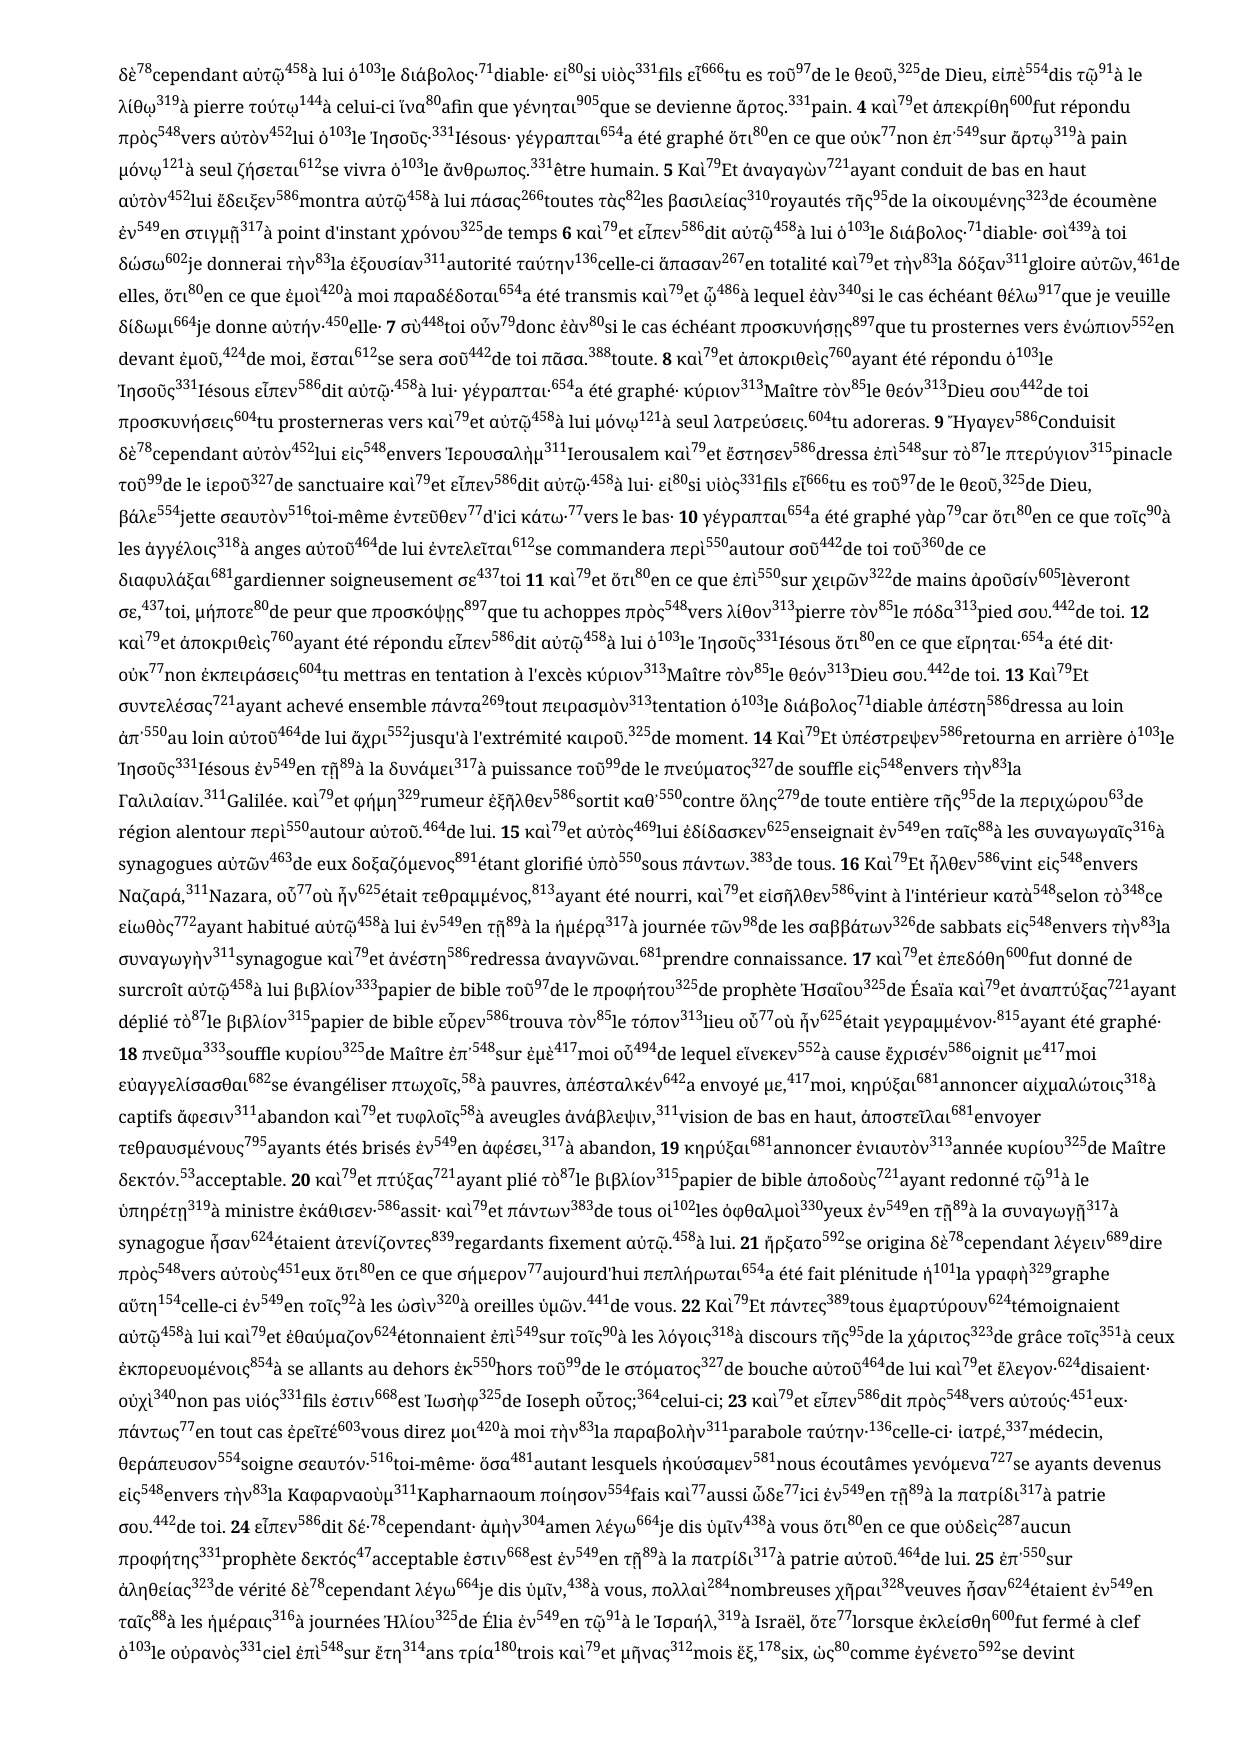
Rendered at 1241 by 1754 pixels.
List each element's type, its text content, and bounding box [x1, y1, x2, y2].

text 1 Ἰησοῦς331Iésous δὲ78cependant πλήρης71de plénitude πνεύματος327de souffle ἁγίου18de saint ὑπέστρεψεν586retourna en arrière ἀπὸ550au loin τοῦ97de le Ἰορδάνου325de Iordane καὶ79et ἤγετο636était conduit ἐν549en τῷ93à le πνεύματι321à souffle ἐν549en τῇ89à la ἐρήμῳ57à déserte 2 ἡμέρας310journées τεσσεράκοντα176quarante πειραζόμενος891étant mis en tentation ὑπὸ550sous τοῦ97de le διαβόλου.65de diable. Καὶ79Et οὐκ77non ἔφαγεν586mangea οὐδὲν375aucun ἐν549en ταῖς88à les ἡμέραις316à journées ἐκείναις141à celles-là καὶ79et συντελεσθεισῶν751de ayantes étées achevées ensemble αὐτῶν461de elles ἐπείνασεν.586eut faim. 3 εἶπεν586dit δὲ78cependant αὐτῷ458à lui ὁ103le διάβολος·71diable· εἰ80si υἱὸς331fils εἶ666tu es τοῦ97de le θεοῦ,325de Dieu, εἰπὲ554dis τῷ91à le λίθῳ319à pierre τούτῳ144à celui-ci ἵνα80afin que γένηται905que se devienne ἄρτος.331pain. 4 καὶ79et ἀπεκρίθη600fut répondu πρὸς548vers αὐτὸν452lui ὁ103le Ἰησοῦς·331Iésous· γέγραπται654a été graphé ὅτι80en ce que οὐκ77non ἐπ᾽549sur ἄρτῳ319à pain μόνῳ121à seul ζήσεται612se vivra ὁ103le ἄνθρωπος.331être humain. 5 Καὶ79Et ἀναγαγὼν721ayant conduit de bas en haut αὐτὸν452lui ἔδειξεν586montra αὐτῷ458à lui πάσας266toutes τὰς82les βασιλείας310royautés τῆς95de la οἰκουμένης323de écoumène ἐν549en στιγμῇ317à point d'instant χρόνου325de temps 6 καὶ79et εἶπεν586dit αὐτῷ458à lui ὁ103le διάβολος·71diable· σοὶ439à toi δώσω602je donnerai τὴν83la ἐξουσίαν311autorité ταύτην136celle-ci ἅπασαν267en totalité καὶ79et τὴν83la δόξαν311gloire αὐτῶν,461de elles, ὅτι80en ce que ἐμοὶ420à moi παραδέδοται654a été transmis καὶ79et ᾧ486à lequel ἐὰν340si le cas échéant θέλω917que je veuille δίδωμι664je donne αὐτήν·450elle· 7 σὺ448toi οὖν79donc ἐὰν80si le cas échéant προσκυνήσῃς897que tu prosternes vers ἐνώπιον552en devant ἐμοῦ,424de moi, ἔσται612se sera σοῦ442de toi πᾶσα.388toute. 8 καὶ79et ἀποκριθεὶς760ayant été répondu ὁ103le Ἰησοῦς331Iésous εἶπεν586dit αὐτῷ·458à lui· γέγραπται·654a été graphé· κύριον313Maître τὸν85le θεόν313Dieu σου442de toi προσκυνήσεις604tu prosterneras vers καὶ79et αὐτῷ458à lui μόνῳ121à seul λατρεύσεις.604tu adoreras. 9 Ἤγαγεν586Conduisit δὲ78cependant αὐτὸν452lui εἰς548envers Ἰερουσαλὴμ311Ierousalem καὶ79et ἔστησεν586dressa ἐπὶ548sur τὸ87le πτερύγιον315pinacle τοῦ99de le ἱεροῦ327de sanctuaire καὶ79et εἶπεν586dit αὐτῷ·458à lui· εἰ80si υἱὸς331fils εἶ666tu es τοῦ97de le θεοῦ,325de Dieu, βάλε554jette σεαυτὸν516toi-même ἐντεῦθεν77d'ici κάτω·77vers le bas· 10 γέγραπται654a été graphé γὰρ79car ὅτι80en ce que τοῖς90à les ἀγγέλοις318à anges αὐτοῦ464de lui ἐντελεῖται612se commandera περὶ550autour σοῦ442de toi τοῦ360de ce διαφυλάξαι681gardienner soigneusement σε437toi 11 καὶ79et ὅτι80en ce que ἐπὶ550sur χειρῶν322de mains ἀροῦσίν605lèveront σε,437toi, μήποτε80de peur que προσκόψῃς897que tu achoppes πρὸς548vers λίθον313pierre τὸν85le πόδα313pied σου.442de toi. 12 καὶ79et ἀποκριθεὶς760ayant été répondu εἶπεν586dit αὐτῷ458à lui ὁ103le Ἰησοῦς331Iésous ὅτι80en ce que εἴρηται·654a été dit· οὐκ77non ἐκπειράσεις604tu mettras en tentation à l'excès κύριον313Maître τὸν85le θεόν313Dieu σου.442de toi. 13 Καὶ79Et συντελέσας721ayant achevé ensemble πάντα269tout πειρασμὸν313tentation ὁ103le διάβολος71diable ἀπέστη586dressa au loin ἀπ᾽550au loin αὐτοῦ464de lui ἄχρι552jusqu'à l'extrémité καιροῦ.325de moment. 14 Καὶ79Et ὑπέστρεψεν586retourna en arrière ὁ103le Ἰησοῦς331Iésous ἐν549en τῇ89à la δυνάμει317à puissance τοῦ99de le πνεύματος327de souffle εἰς548envers τὴν83la Γαλιλαίαν.311Galilée. καὶ79et φήμη329rumeur ἐξῆλθεν586sortit καθ᾽550contre ὅλης279de toute entière τῆς95de la περιχώρου63de région alentour περὶ550autour αὐτοῦ.464de lui. 15 καὶ79et αὐτὸς469lui ἐδίδασκεν625enseignait ἐν549en ταῖς88à les συναγωγαῖς316à synagogues αὐτῶν463de eux δοξαζόμενος891étant glorifié ὑπὸ550sous πάντων.383de tous. 16 Καὶ79Et ἦλθεν586vint εἰς548envers Ναζαρά,311Nazara, οὗ77où ἦν625était τεθραμμένος,813ayant été nourri, καὶ79et εἰσῆλθεν586vint à l'intérieur κατὰ548selon τὸ348ce εἰωθὸς772ayant habitué αὐτῷ458à lui ἐν549en τῇ89à la ἡμέρᾳ317à journée τῶν98de les σαββάτων326de sabbats εἰς548envers τὴν83la συναγωγὴν311synagogue καὶ79et ἀνέστη586redressa ἀναγνῶναι.681prendre connaissance. 17 καὶ79et ἐπεδόθη600fut donné de surcroît αὐτῷ458à lui βιβλίον333papier de bible τοῦ97de le προφήτου325de prophète Ἠσαΐου325de Ésaïa καὶ79et ἀναπτύξας721ayant déplié τὸ87le βιβλίον315papier de bible εὗρεν586trouva τὸν85le τόπον313lieu οὗ77où ἦν625était γεγραμμένον·815ayant été graphé· 18 πνεῦμα333souffle κυρίου325de Maître ἐπ᾽548sur ἐμὲ417moi οὗ494de lequel εἵνεκεν552à cause ἔχρισέν586oignit με417moi εὐαγγελίσασθαι682se évangéliser πτωχοῖς,58à pauvres, ἀπέσταλκέν642a envoyé με,417moi, κηρύξαι681annoncer αἰχμαλώτοις318à captifs ἄφεσιν311abandon καὶ79et τυφλοῖς58à aveugles ἀνάβλεψιν,311vision de bas en haut, ἀποστεῖλαι681envoyer τεθραυσμένους795ayants étés brisés ἐν549en ἀφέσει,317à abandon, 19 κηρύξαι681annoncer ἐνιαυτὸν313année κυρίου325de Maître δεκτόν.53acceptable. 20 καὶ79et πτύξας721ayant plié τὸ87le βιβλίον315papier de bible ἀποδοὺς721ayant redonné τῷ91à le ὑπηρέτῃ319à ministre ἐκάθισεν·586assit· καὶ79et πάντων383de tous οἱ102les ὀφθαλμοὶ330yeux ἐν549en τῇ89à la συναγωγῇ317à synagogue ἦσαν624étaient ἀτενίζοντες839regardants fixement αὐτῷ.458à lui. 21 ἤρξατο592se origina δὲ78cependant λέγειν689dire πρὸς548vers αὐτοὺς451eux ὅτι80en ce que σήμερον77aujourd'hui πεπλήρωται654a été fait plénitude ἡ101la γραφὴ329graphe αὕτη154celle-ci ἐν549en τοῖς92à les ὠσὶν320à oreilles ὑμῶν.441de vous. 22 Καὶ79Et πάντες389tous ἐμαρτύρουν624témoignaient αὐτῷ458à lui καὶ79et ἐθαύμαζον624étonnaient ἐπὶ549sur τοῖς90à les λόγοις318à discours τῆς95de la χάριτος323de grâce τοῖς351à ceux ἐκπορευομένοις854à se allants au dehors ἐκ550hors τοῦ99de le στόματος327de bouche αὐτοῦ464de lui καὶ79et ἔλεγον·624disaient· οὐχὶ340non pas υἱός331fils ἐστιν668est Ἰωσὴφ325de Ioseph οὗτος;364celui-ci; 23 καὶ79et εἶπεν586dit πρὸς548vers αὐτούς·451eux· πάντως77en tout cas ἐρεῖτέ603vous direz μοι420à moi τὴν83la παραβολὴν311parabole ταύτην·136celle-ci· ἰατρέ,337médecin, θεράπευσον554soigne σεαυτόν·516toi-même· ὅσα481autant lesquels ἠκούσαμεν581nous écoutâmes γενόμενα727se ayants devenus εἰς548envers τὴν83la Καφαρναοὺμ311Kapharnaoum ποίησον554fais καὶ77aussi ὧδε77ici ἐν549en τῇ89à la πατρίδι317à patrie σου.442de toi. 24 εἶπεν586dit δέ·78cependant· ἀμὴν304amen λέγω664je dis ὑμῖν438à vous ὅτι80en ce que οὐδεὶς287aucun προφήτης331prophète δεκτός47acceptable ἐστιν668est ἐν549en τῇ89à la πατρίδι317à patrie αὐτοῦ.464de lui. 25 ἐπ᾽550sur ἀληθείας323de vérité δὲ78cependant λέγω664je dis ὑμῖν,438à vous, πολλαὶ284nombreuses χῆραι328veuves ἦσαν624étaient ἐν549en ταῖς88à les ἡμέραις316à journées Ἠλίου325de Élia ἐν549en τῷ91à le Ἰσραήλ,319à Israël, ὅτε77lorsque ἐκλείσθη600fut fermé à clef ὁ103le οὐρανὸς331ciel ἐπὶ548sur ἔτη314ans τρία180trois καὶ79et μῆνας312mois ἕξ,178six, ὡς80comme ἐγένετο592se devint λιμὸς331famine μέγας22grand ἐπὶ548sur πᾶσαν267toute τὴν83la γῆν,311terre, 26 καὶ79et πρὸς548vers οὐδεμίαν371aucune αὐτῶν461de elles ἐπέμφθη600fut mandé Ἠλίας331Élia εἰ551si μὴ77ne pas εἰς548envers Σάρεπτα314Sarepta τῆς95de la Σιδωνίας63de Sidonienne πρὸς548vers γυναῖκα311femme χήραν.311veuve. 27 καὶ79et πολλοὶ286nombreux λεπροὶ70lépreux ἦσαν624étaient ἐν549en τῷ91à le Ἰσραὴλ319à Israël ἐπὶ550sur Ἐλισαίου325de Élissai τοῦ97de le προφήτου,325de prophète, καὶ79et οὐδεὶς390aucun αὐτῶν463de eux ἐκαθαρίσθη600fut purifié εἰ551si μὴ77ne pas Ναιμὰν331Naaman ὁ103le Σύρος.331Syrien. 28 καὶ79et ἐπλήσθησαν599furent rempli πάντες389tous θυμοῦ325de fureur ἐν549en τῇ89à la συναγωγῇ317à synagogue ἀκούοντες839écoutants ταῦτα347ces-ci 29 καὶ79et ἀναστάντες720ayants redressés ἐξέβαλον585éjectèrent αὐτὸν452lui ἔξω552au-dehors τῆς95de la πόλεως323de cité καὶ79et ἤγαγον585conduisirent αὐτὸν452lui ἕως552jusqu'à ce que ὀφρύος323de sourcil τοῦ99de le ὄρους327de montagne ἐφ᾽550sur οὗ494de lequel ἡ101la πόλις329cité ᾠκοδόμητο662avait été édifié en maison αὐτῶν463de eux ὥστε80de sorte que κατακρημνίσαι681précipiter de haut en bas αὐτόν·452lui· 30 αὐτὸς469lui δὲ78cependant διελθὼν721ayant passé à travers διὰ550par μέσου67de au milieu αὐτῶν463de eux ἐπορεύετο.631se allait. 31 Καὶ79Et κατῆλθεν586vint de haut en bas εἰς548envers Καφαρναοὺμ311Kapharnaoum πόλιν311cité τῆς95de la Γαλιλαίας.323de Galilée. καὶ79et ἦν625était διδάσκων840enseignant αὐτοὺς451eux ἐν549en τοῖς92à les σάββασιν·320à sabbats· 32 καὶ79et ἐξεπλήσσοντο635étaient heurté à l'excès ἐπὶ549sur τῇ89à la διδαχῇ317à enseignement αὐτοῦ,464de lui, ὅτι80en ce que ἐν549en ἐξουσίᾳ317à autorité ἦν625était ὁ103le λόγος331discours αὐτοῦ.464de lui. 33 Καὶ79Et ἐν549en τῇ89à la συναγωγῇ317à synagogue ἦν625était ἄνθρωπος331être humain ἔχων840ayant πνεῦμα315souffle δαιμονίου327de démon ἀκαθάρτου18de impur καὶ79et ἀνέκραξεν586croassa de bas en haut φωνῇ317à voix μεγάλῃ·8à grande· 34 ἔα,304ah, τί412quel ἡμῖν419à nous καὶ79et σοί,439à toi, Ἰησοῦ337Iésous Ναζαρηνέ;27Nazarénien; ἦλθες584tu vins ἀπολέσαι681dépérir ἡμᾶς;416nous; οἶδά638j'ai su σε437toi τίς410quel εἶ,666tu es, ὁ103le ἅγιος71saint τοῦ97de le θεοῦ.325de Dieu. 35 καὶ79et ἐπετίμησεν586survalorisa αὐτῷ460à lui ὁ103le Ἰησοῦς331Iésous λέγων·840disant· φιμώθητι563sois muselé καὶ79et ἔξελθε554sors ἀπ᾽550au loin αὐτοῦ.464de lui. καὶ79et ῥῖψαν723ayant flanqué αὐτὸν452lui τὸ105le δαιμόνιον333démon εἰς548envers τὸ87le μέσον55au milieu ἐξῆλθεν586sortit ἀπ᾽550au loin αὐτοῦ464de lui μηδὲν375ne pas un βλάψαν723ayant nuit αὐτόν.452lui. 36 καὶ79et ἐγένετο592se devint θάμβος333effarement ἐπὶ548sur πάντας372tous καὶ79et συνελάλουν624bavardaient ensemble πρὸς548vers ἀλλήλους501les uns les autres λέγοντες·839disants· τίς410quel ὁ103le λόγος331discours οὗτος156celui-ci ὅτι80en ce que ἐν549en ἐξουσίᾳ317à autorité καὶ79et δυνάμει317à puissance ἐπιτάσσει668ordonne sûrement τοῖς92à les ἀκαθάρτοις11à impurs πνεύμασιν320à souffles καὶ79et ἐξέρχονται;673se sortent; 37 καὶ79et ἐξεπορεύετο631se allait au dehors ἦχος333écho περὶ550autour αὐτοῦ464de lui εἰς548envers πάντα269tout τόπον313lieu τῆς95de la περιχώρου.63de région alentour. 38 Ἀναστὰς721Ayant redressé δὲ78cependant ἀπὸ550au loin τῆς95de la συναγωγῆς323de synagogue εἰσῆλθεν586vint à l'intérieur εἰς548envers τὴν83la οἰκίαν311maison d'habitation Σίμωνος.325de Simon. πενθερὰ329belle-mère δὲ78cependant τοῦ97de le Σίμωνος325de Simon ἦν625était συνεχομένη889étante tenue ensemble πυρετῷ319à fièvre μεγάλῳ10à grand καὶ79et ἠρώτησαν585interrogèrent αὐτὸν452lui περὶ550autour αὐτῆς.462de elle. 39 καὶ79et ἐπιστὰς721ayant présenté ἐπάνω552sur le haut αὐτῆς462de elle ἐπετίμησεν586survalorisa τῷ91à le πυρετῷ319à fièvre καὶ79et ἀφῆκεν586abandonna αὐτήν·450elle· παραχρῆμα77instantanément δὲ78cependant ἀναστᾶσα719ayante redressée διηκόνει625servait αὐτοῖς.457à eux. 40 Δύνοντος834de Plongeant δὲ78cependant τοῦ97de le ἡλίου325de soleil ἅπαντες389en totalités ὅσοι497autant lesquels εἶχον624avaient ἀσθενοῦντας821étants infirme νόσοις316à maladies ποικίλαις7à diverses ἤγαγον585conduisirent αὐτοὺς451eux πρὸς548vers αὐτόν·452lui· ὁ469celui δὲ78cependant ἑνὶ59à un ἑκάστῳ275à chacun αὐτῶν463de eux τὰς242les χεῖρας310mains ἐπιτιθεὶς840surposant ἐθεράπευεν625soignait αὐτούς.451eux. 41 ἐξήρχετο631se sortait δὲ78cependant καὶ77aussi δαιμόνια332démons ἀπὸ550au loin πολλῶν383de nombreux κρ[αυγ]άζοντα841criants καὶ79et λέγοντα841disants ὅτι80en ce que σὺ448toi εἶ666tu es ὁ103le υἱὸς331fils τοῦ97de le θεοῦ.325de Dieu. καὶ79et ἐπιτιμῶν840survalorisant οὐκ77non εἴα625concédait αὐτὰ453eux λαλεῖν,689bavarder, ὅτι80en ce que ᾔδεισαν658avaient su τὸν85le χριστὸν313Christ αὐτὸν452lui εἶναι.689être. 42 Γενομένης732de Se ayante devenue δὲ78cependant ἡμέρας323de journée ἐξελθὼν721ayant sorti ἐπορεύθη600fut allé εἰς548envers ἔρημον4désert τόπον·313lieu· καὶ79et οἱ102les ὄχλοι330foules ἐπεζήτουν624surcherchaient αὐτὸν452lui καὶ79et ἦλθον585vinrent ἕως552jusqu'à ce que αὐτοῦ464de lui καὶ79et κατεῖχον624tenaient de haut en bas αὐτὸν452lui τοῦ360de ce μὴ77ne pas πορεύεσθαι690se aller ἀπ᾽550au loin αὐτῶν.463de eux. 43 ὁ469celui δὲ78cependant εἶπεν586dit πρὸς548vers αὐτοὺς451eux ὅτι80en ce que καὶ77aussi ταῖς88à les ἑτέραις118à autres-différentes πόλεσιν316à cités εὐαγγελίσασθαί682se évangéliser με417moi δεῖ668attache de lien τὴν83la βασιλείαν311royauté τοῦ97de le θεοῦ,325de Dieu, ὅτι80en ce que ἐπὶ548sur τοῦτο348ce-ci ἀπεστάλην.596je fus envoyé. 44 Καὶ79Et ἦν625était κηρύσσων840annonçant εἰς548envers τὰς82les συναγωγὰς310synagogues τῆς95de la Ἰουδαίας.323de Ioudaia. [118, 59, 1181, 1665]
